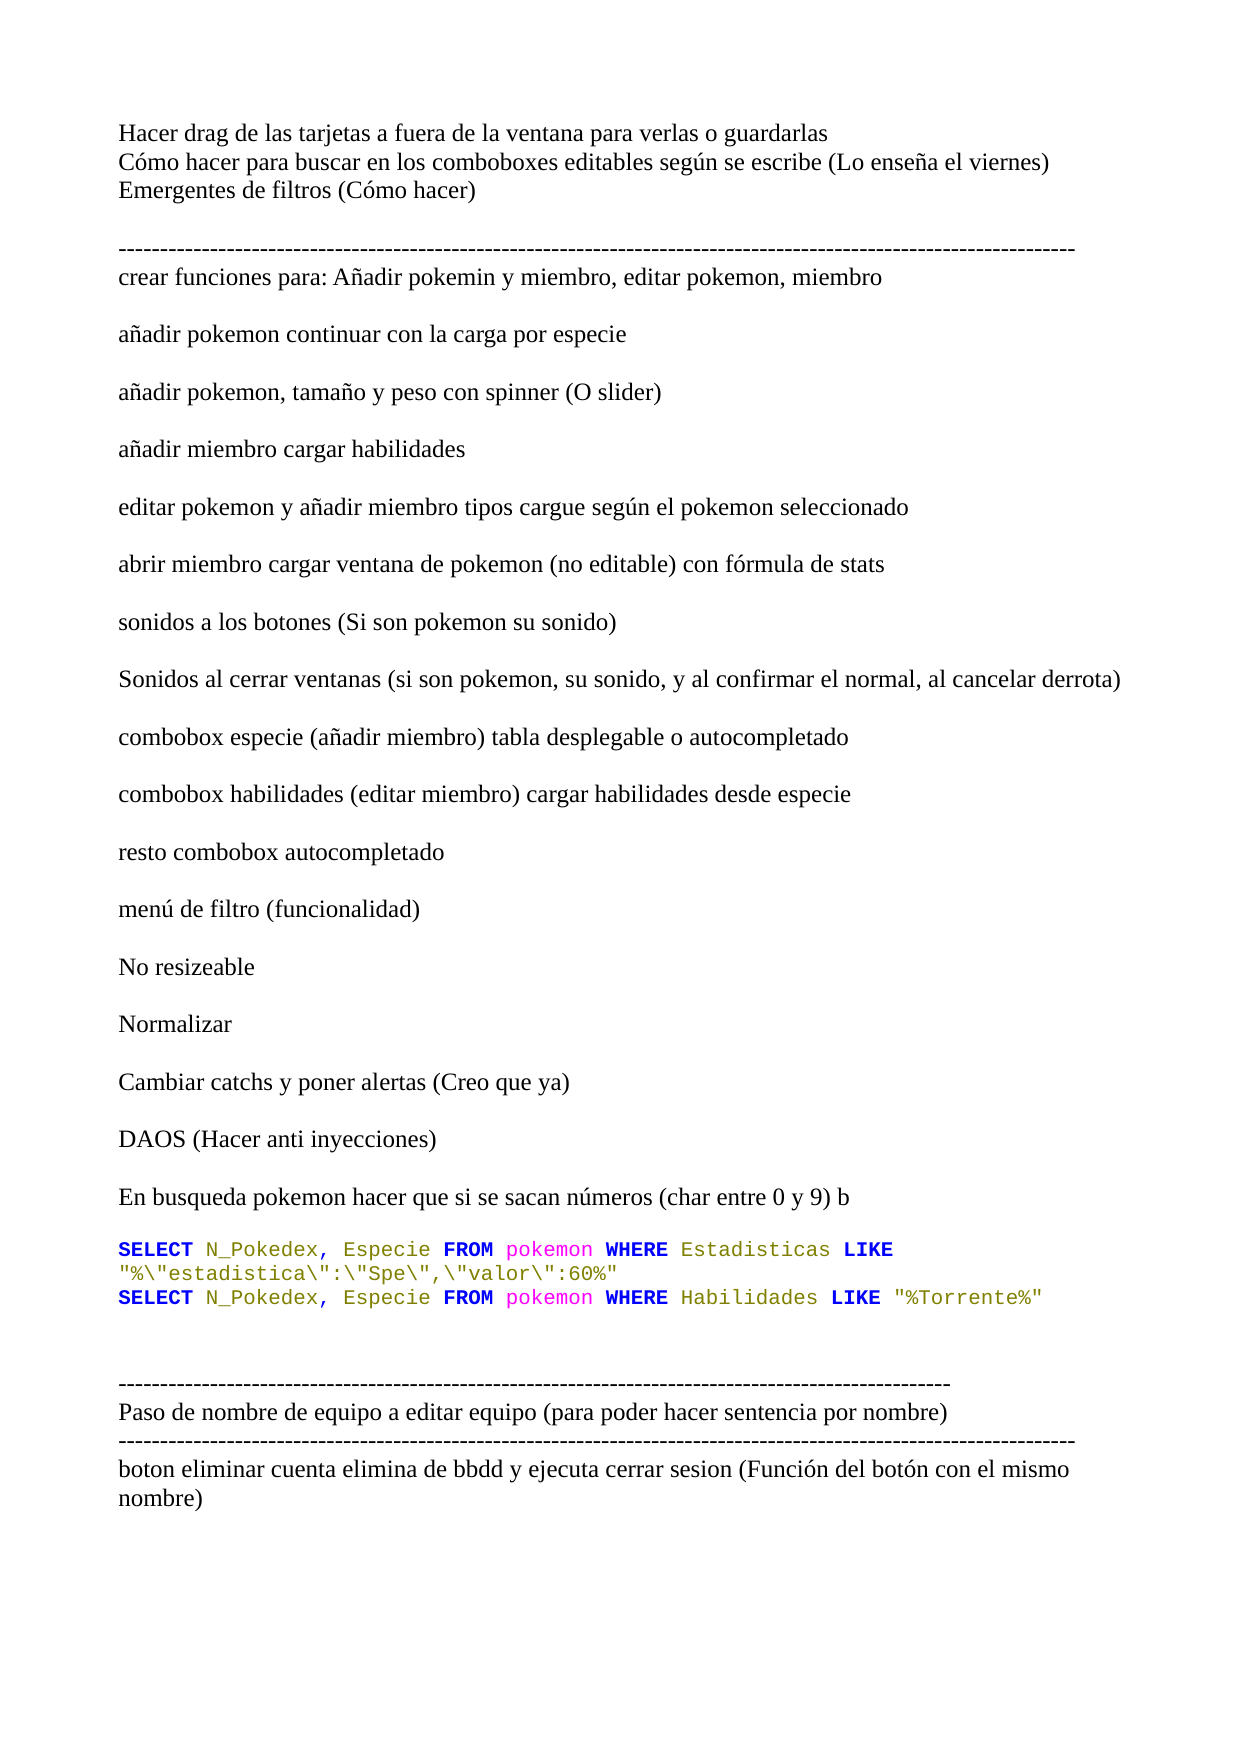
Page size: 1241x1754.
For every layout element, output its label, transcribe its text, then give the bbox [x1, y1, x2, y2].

text añadir pokemon continuar con la carga por especie [118, 319, 1122, 348]
text ---------------------------------------------------------------------------------------------------- [118, 1368, 1122, 1397]
text Paso de nombre de equipo a editar equipo (para poder hacer sentencia por nombre) [118, 1397, 1122, 1425]
text menú de filtro (funcionalidad) [118, 894, 1122, 923]
text SELECT N_Pokedex, Especie FROM pokemon WHERE Estadisticas LIKE "%\"estadistica\":\"Spe\",\"valor\":60%" [118, 1239, 1122, 1287]
text sonidos a los botones (Si son pokemon su sonido) [118, 607, 1122, 636]
text boton eliminar cuenta elimina de bbdd y ejecuta cerrar sesion (Función del botón con el mismo nombre) [118, 1454, 1122, 1512]
text Emergentes de filtros (Cómo hacer) [118, 176, 1122, 204]
text crear funciones para: Añadir pokemin y miembro, editar pokemon, miembro [118, 262, 1122, 291]
text DAOS (Hacer anti inyecciones) [118, 1124, 1122, 1153]
text Hacer drag de las tarjetas a fuera de la ventana para verlas o guardarlas [118, 118, 1122, 147]
text añadir miembro cargar habilidades [118, 434, 1122, 463]
text ------------------------------------------------------------------------------------------------------------------- [118, 233, 1122, 262]
text Cambiar catchs y poner alertas (Creo que ya) [118, 1067, 1122, 1096]
text combobox habilidades (editar miembro) cargar habilidades desde especie [118, 779, 1122, 808]
text abrir miembro cargar ventana de pokemon (no editable) con fórmula de stats [118, 549, 1122, 578]
text Normalizar [118, 1009, 1122, 1038]
text Sonidos al cerrar ventanas (si son pokemon, su sonido, y al confirmar el normal, al cancelar derrota) [118, 664, 1122, 693]
text resto combobox autocompletado [118, 837, 1122, 866]
text SELECT N_Pokedex, Especie FROM pokemon WHERE Habilidades LIKE "%Torrente%" [118, 1287, 1122, 1310]
text añadir pokemon, tamaño y peso con spinner (O slider) [118, 377, 1122, 406]
text Cómo hacer para buscar en los comboboxes editables según se escribe (Lo enseña el viernes) [118, 147, 1122, 176]
text combobox especie (añadir miembro) tabla desplegable o autocompletado [118, 722, 1122, 751]
text En busqueda pokemon hacer que si se sacan números (char entre 0 y 9) b [118, 1182, 1122, 1211]
text editar pokemon y añadir miembro tipos cargue según el pokemon seleccionado [118, 492, 1122, 521]
text ------------------------------------------------------------------------------------------------------------------- [118, 1425, 1122, 1454]
text No resizeable [118, 952, 1122, 981]
